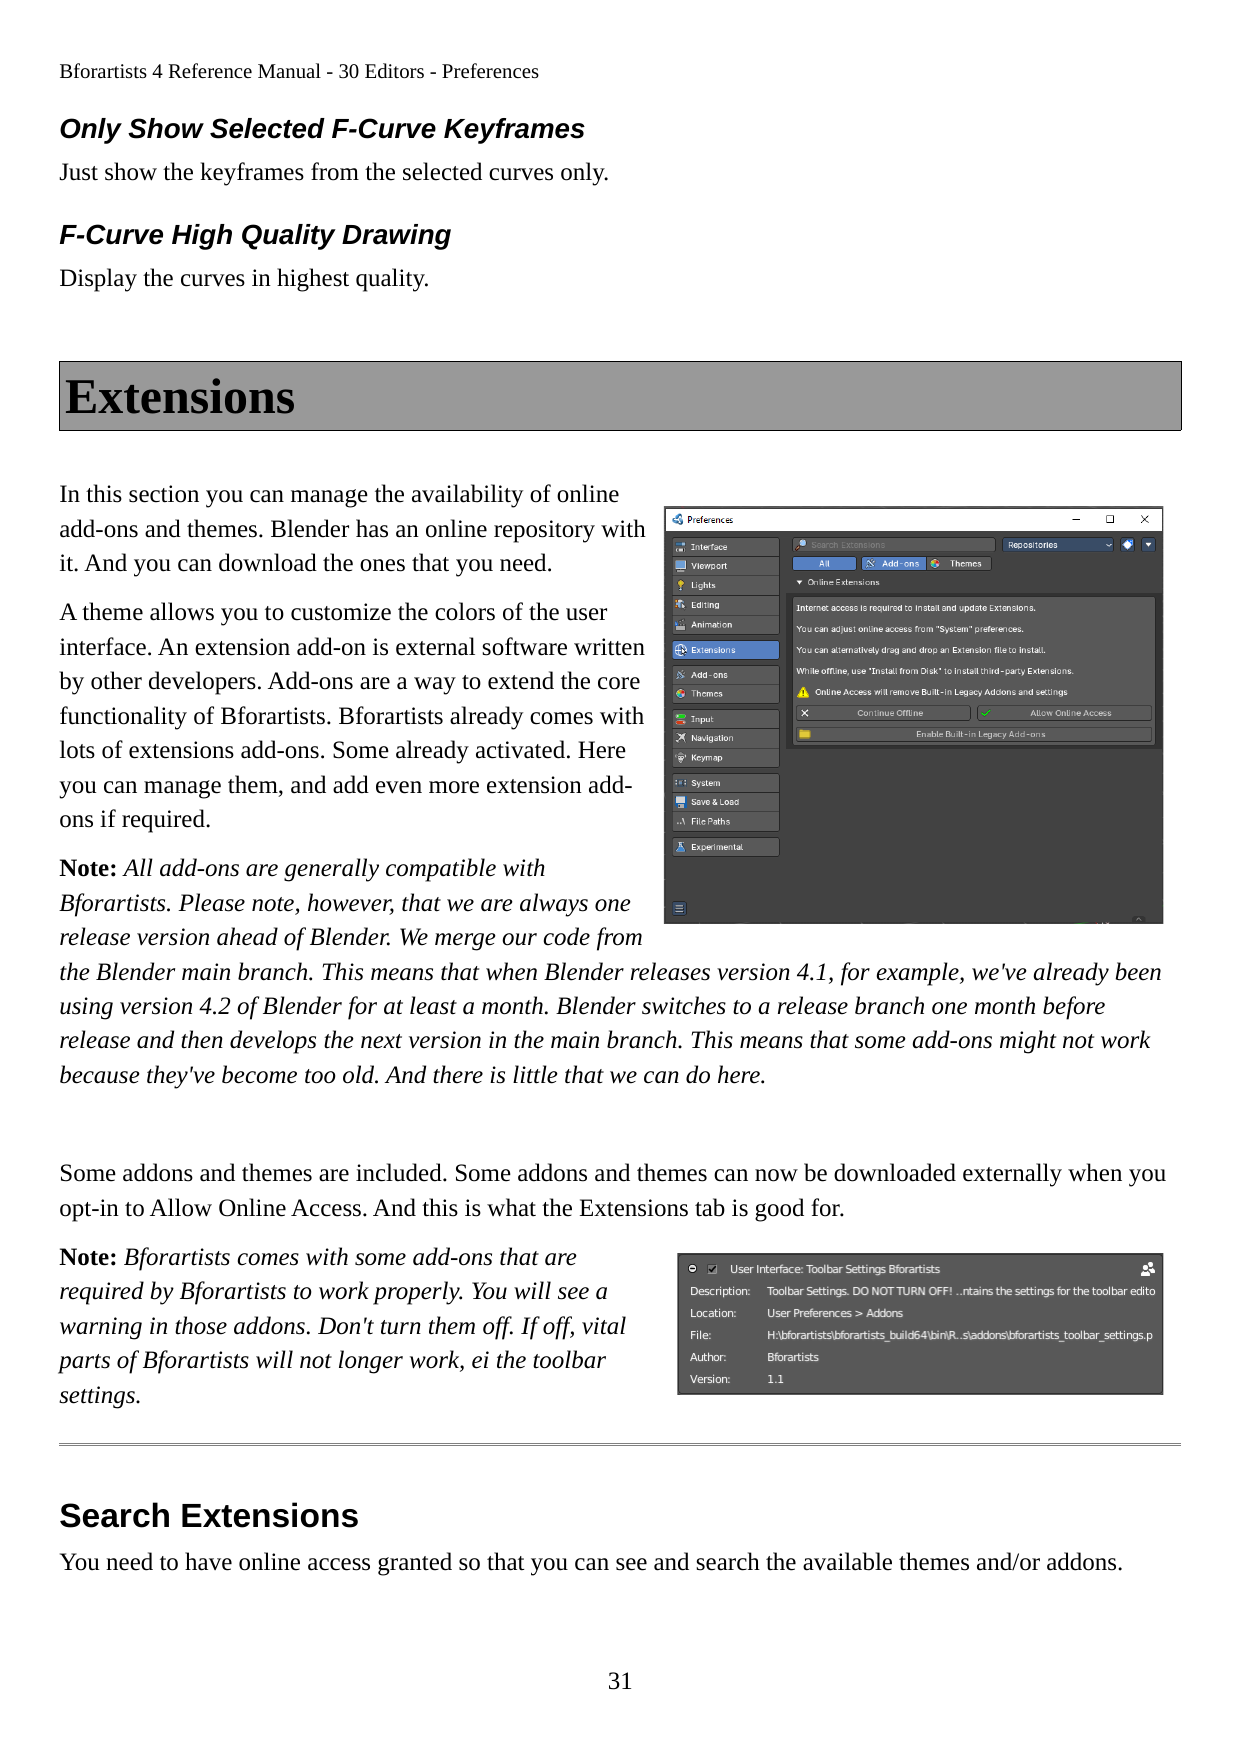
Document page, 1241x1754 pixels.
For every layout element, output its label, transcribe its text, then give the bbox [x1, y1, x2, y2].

subtitle Search Extensions [59, 1496, 1181, 1534]
text Just show the keyframes from the selected curves only. [59, 157, 1181, 186]
text Note: Bforartists comes with some add-ons that are required by Bforartists to work properly. You will see a warning in those addons. Don't turn them off. If off, vital parts of Bforartists will not longer work, ei the toolbar settings. [59, 1242, 1181, 1408]
table_header Extensions [60, 362, 1181, 430]
subtitle Only Show Selected F-Curve Keyframes [59, 113, 1181, 144]
text A theme allows you to customize the colors of the user interface. An extension add-on is external software written by other developers. Add-ons are a way to extend the core functionality of Bforartists. Bforartists already comes with lots of extensions add-ons. Some already activated. Here you can manage them, and add even more extension add-ons if required. [59, 597, 663, 833]
text You need to have online access granted so that you can see and search the available themes and/or addons. [59, 1547, 1181, 1576]
subtitle F-Curve High Quality Drawing [59, 218, 1181, 250]
picture [663, 506, 1164, 924]
text Display the curves in highest quality. [59, 263, 1181, 292]
text Note: All add-ons are generally compatible with Bforartists. Please note, however, that we are always one release version ahead of Blender. We merge our code from the Blender main branch. This means that when Blender releases version 4.1, for example, we've already been using version 4.2 of Blender for at least a month. Blender switches to a release branch one month before release and then develops the next version in the main branch. This means that some add-ons might not work because they've become too old. And there is little that we can do here. [59, 853, 1181, 1089]
text Some addons and themes are included. Some addons and themes can now be downloaded externally when you opt-in to Allow Online Access. And this is what the Extensions tab is good for. [59, 1158, 1181, 1221]
text In this section you can manage the availability of online add-ons and themes. Blender has an online repository with it. And you can download the ones that you need. [59, 479, 1181, 577]
picture [677, 1253, 1164, 1395]
